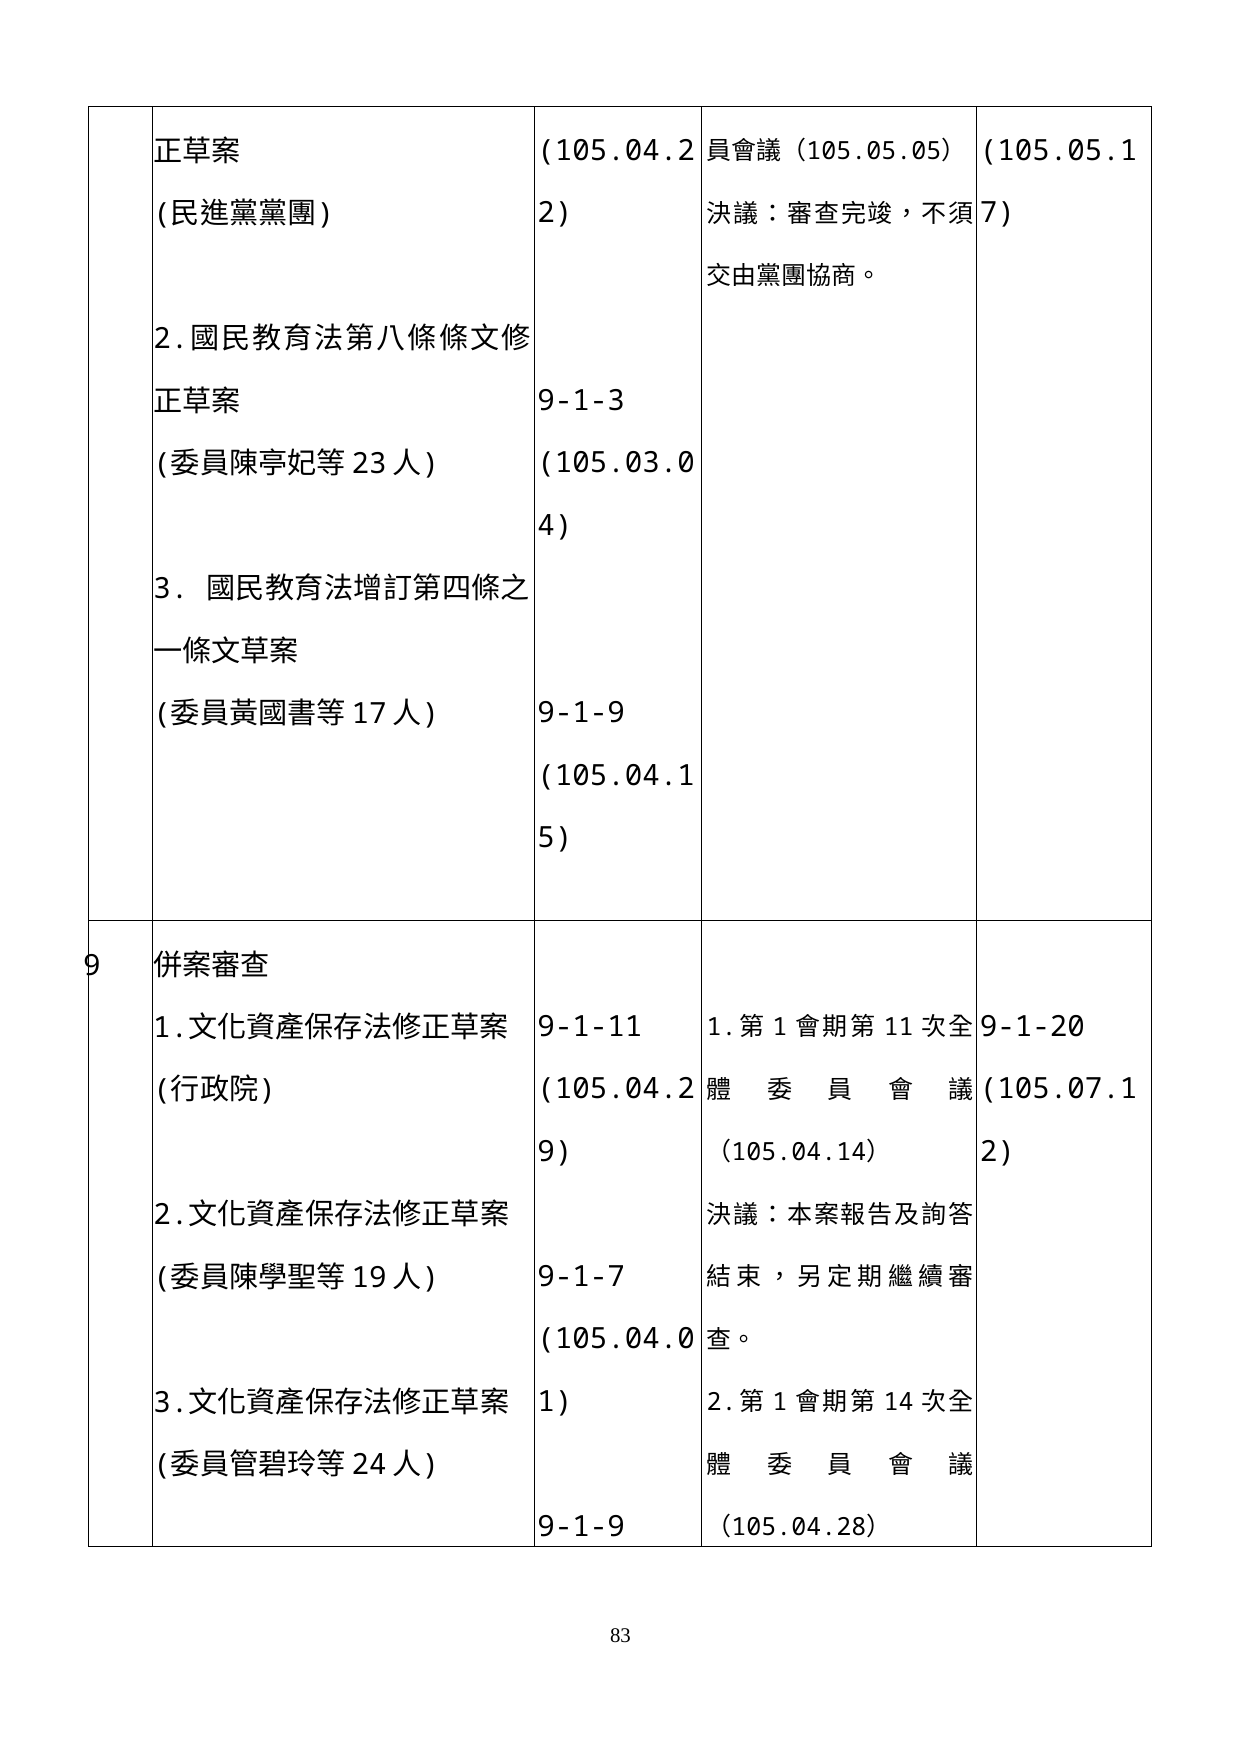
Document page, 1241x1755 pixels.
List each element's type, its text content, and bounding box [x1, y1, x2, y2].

table_cell [89, 956, 96, 965]
table_cell [89, 921, 152, 1546]
table_cell [89, 966, 96, 973]
table_cell 9-1-20 (105.07.12) [977, 921, 1151, 1546]
table_cell 併案審查 1.文化資產保存法修正草案 (行政院) 2.文化資產保存法修正草案 (委員陳學聖等19人) 3.文化資產保存法修正草案 (委員管碧玲等24人) [153, 921, 534, 1546]
table_cell [89, 107, 152, 919]
table_cell 9-1-11 (105.04.29) 9-1-7 (105.04.01) 9-1-9 [535, 921, 701, 1546]
table_cell 1.第1會期第11次全體委員會議（105.04.14） 決議：本案報告及詢答結束，另定期繼續審查。 2.第1會期第14次全體委員會議（105.04.28） [702, 921, 976, 1546]
table_cell (105.04.22) 9-1-3 (105.03.04) 9-1-9 (105.04.15) [535, 107, 701, 919]
table_cell (105.05.17) [977, 107, 1151, 919]
table_cell 正草案 (民進黨黨團) 2.國民教育法第八條條文修正草案 (委員陳亭妃等23人) 3. 國民教育法增訂第四條之一條文草案 (委員黃國書等17人) [153, 107, 534, 919]
table_cell 員會議（105.05.05） 決議：審查完竣，不須交由黨團協商。 [702, 107, 976, 919]
